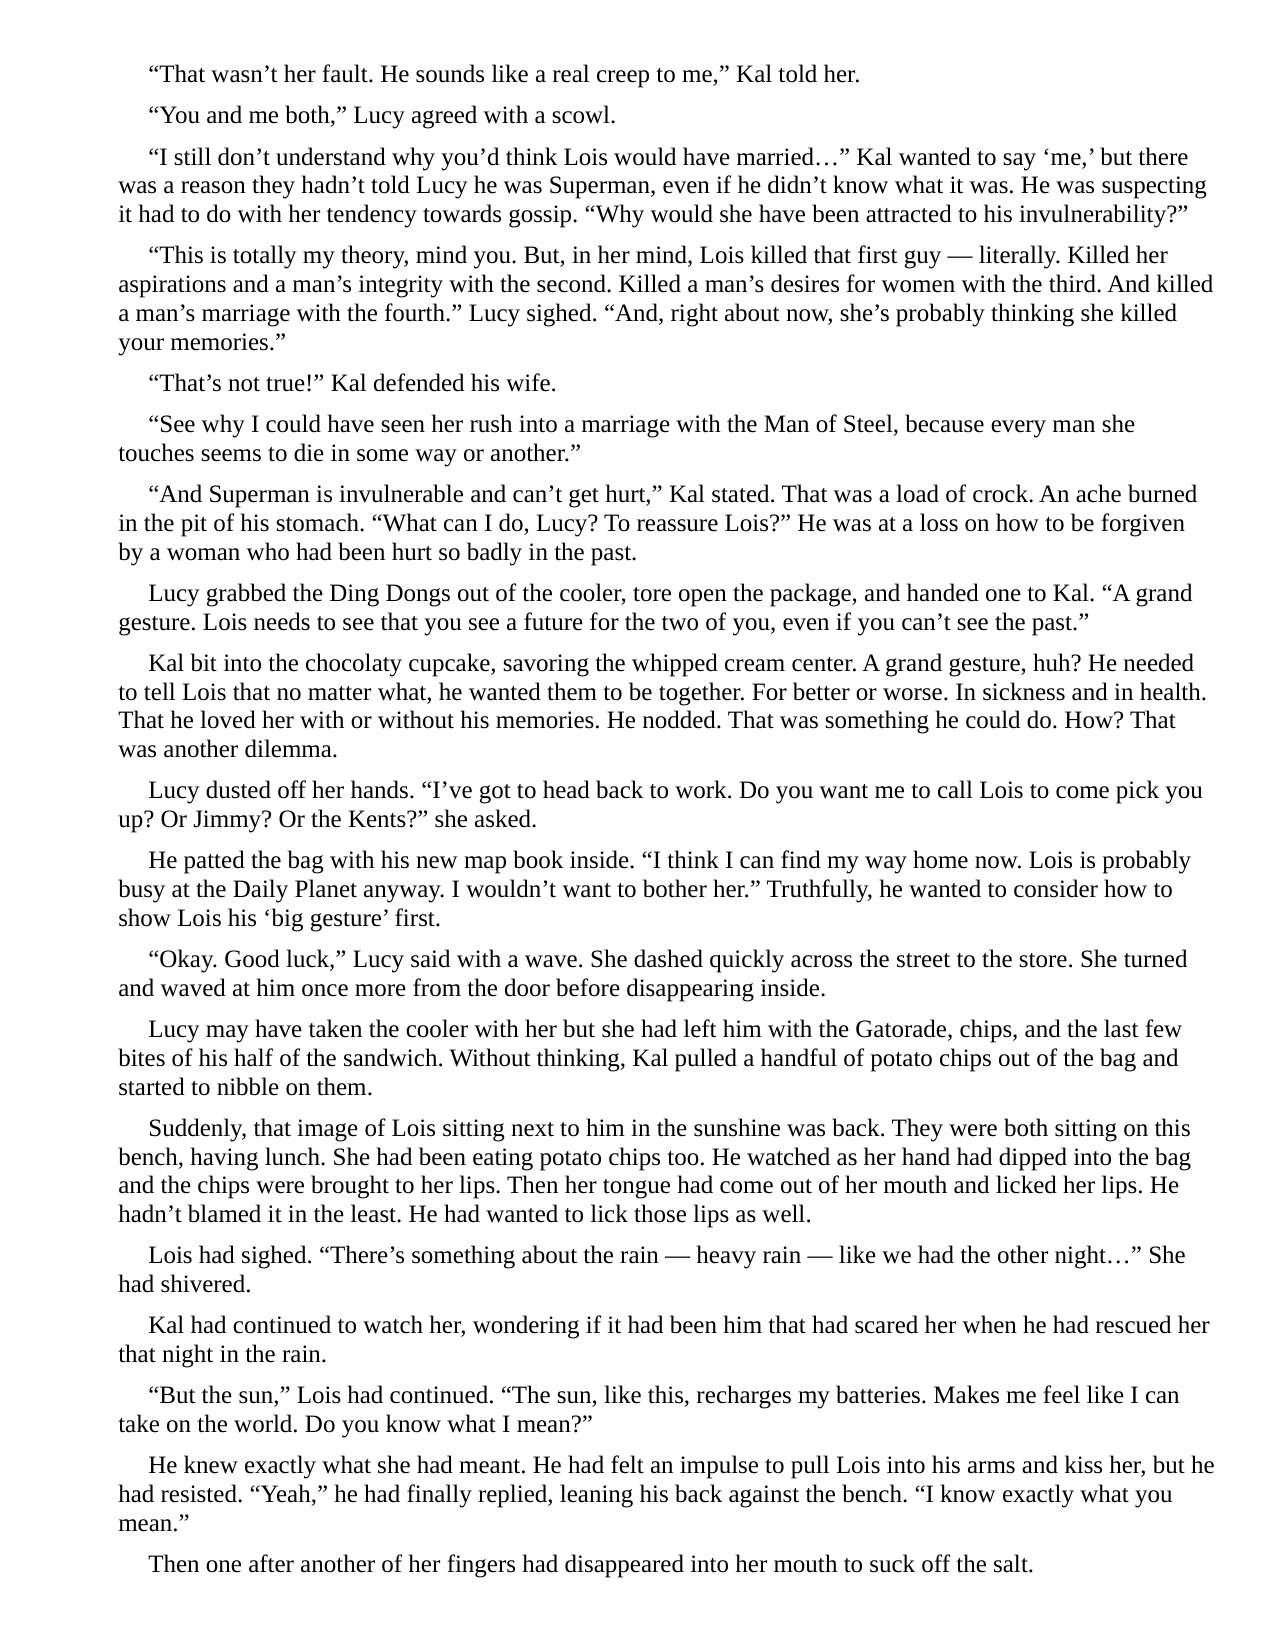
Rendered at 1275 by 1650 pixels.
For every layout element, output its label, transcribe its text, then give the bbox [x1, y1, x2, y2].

text “And Superman is invulnerable and can’t get hurt,” Kal stated. That was a load of crock. An ache burned in the pit of his stomach. “What can I do, Lucy? To reassure Lois?” He was at a loss on how to be forgiven by a woman who had been hurt so badly in the past. [118, 479, 1216, 565]
text He patted the bag with his new map book inside. “I think I can find my way home now. Lois is probably busy at the Daily Planet anyway. I wouldn’t want to bother her.” Truthfully, he wanted to consider how to show Lois his ‘big gesture’ first. [118, 845, 1216, 932]
text “Okay. Good luck,” Lucy said with a wave. She dashed quickly across the street to the store. She turned and waved at him once more from the door before disappearing inside. [118, 944, 1216, 1002]
text Lucy may have taken the cooler with her but she had left him with the Gatorade, chips, and the last few bites of his half of the sandwich. Without thinking, Kal pulled a handful of potato chips out of the bag and started to nibble on them. [118, 1014, 1216, 1100]
text Kal bit into the chocolaty cupcake, savoring the whipped cream center. A grand gesture, huh? He needed to tell Lois that no matter what, he wanted them to be together. For better or worse. In sickness and in health. That he loved her with or without his memories. He nodded. That was something he could do. How? That was another dilemma. [118, 648, 1216, 763]
text “This is totally my theory, mind you. But, in her mind, Lois killed that first guy — literally. Killed her aspirations and a man’s integrity with the second. Killed a man’s desires for women with the third. And killed a man’s marriage with the fourth.” Lucy sighed. “And, right about now, she’s probably thinking she killed your memories.” [118, 240, 1216, 355]
text He knew exactly what she had meant. He had felt an impulse to pull Lois into his arms and kiss her, but he had resisted. “Yeah,” he had finally replied, leaning his back against the bench. “I know exactly what you mean.” [118, 1450, 1216, 1537]
text Lucy dusted off her hands. “I’ve got to head back to work. Do you want me to call Lois to come pick you up? Or Jimmy? Or the Kents?” she asked. [118, 775, 1216, 833]
text Lucy grabbed the Ding Dongs out of the cooler, tore open the package, and handed one to Kal. “A grand gesture. Lois needs to see that you see a future for the two of you, even if you can’t see the past.” [118, 578, 1216, 635]
text “You and me both,” Lucy agreed with a scowl. [118, 100, 1216, 129]
text “But the sun,” Lois had continued. “The sun, like this, recharges my batteries. Makes me feel like I can take on the world. Do you know what I mean?” [118, 1380, 1216, 1438]
text Kal had continued to watch her, wondering if it had been him that had scared her when he had rescued her that night in the rain. [118, 1310, 1216, 1368]
text “See why I could have seen her rush into a marriage with the Man of Steel, because every man she touches seems to die in some way or another.” [118, 409, 1216, 467]
text “I still don’t understand why you’d think Lois would have married…” Kal wanted to say ‘me,’ but there was a reason they hadn’t told Lucy he was Superman, even if he didn’t know what it was. He was suspecting it had to do with her tendency towards gossip. “Why would she have been attracted to his invulnerability?” [118, 142, 1216, 228]
text “That’s not true!” Kal defended his wife. [118, 368, 1216, 397]
text Then one after another of her fingers had disappeared into her mouth to suck off the salt. [118, 1549, 1216, 1578]
text Lois had sighed. “There’s something about the rain — heavy rain — like we had the other night…” She had shivered. [118, 1240, 1216, 1298]
text Suddenly, that image of Lois sitting next to him in the sunshine was back. They were both sitting on this bench, having lunch. She had been eating potato chips too. He watched as her hand had dipped into the bag and the chips were brought to her lips. Then her tongue had come out of her mouth and licked her lips. He hadn’t blamed it in the least. He had wanted to lick those lips as well. [118, 1113, 1216, 1228]
text “That wasn’t her fault. He sounds like a real creep to me,” Kal told her. [118, 59, 1216, 88]
